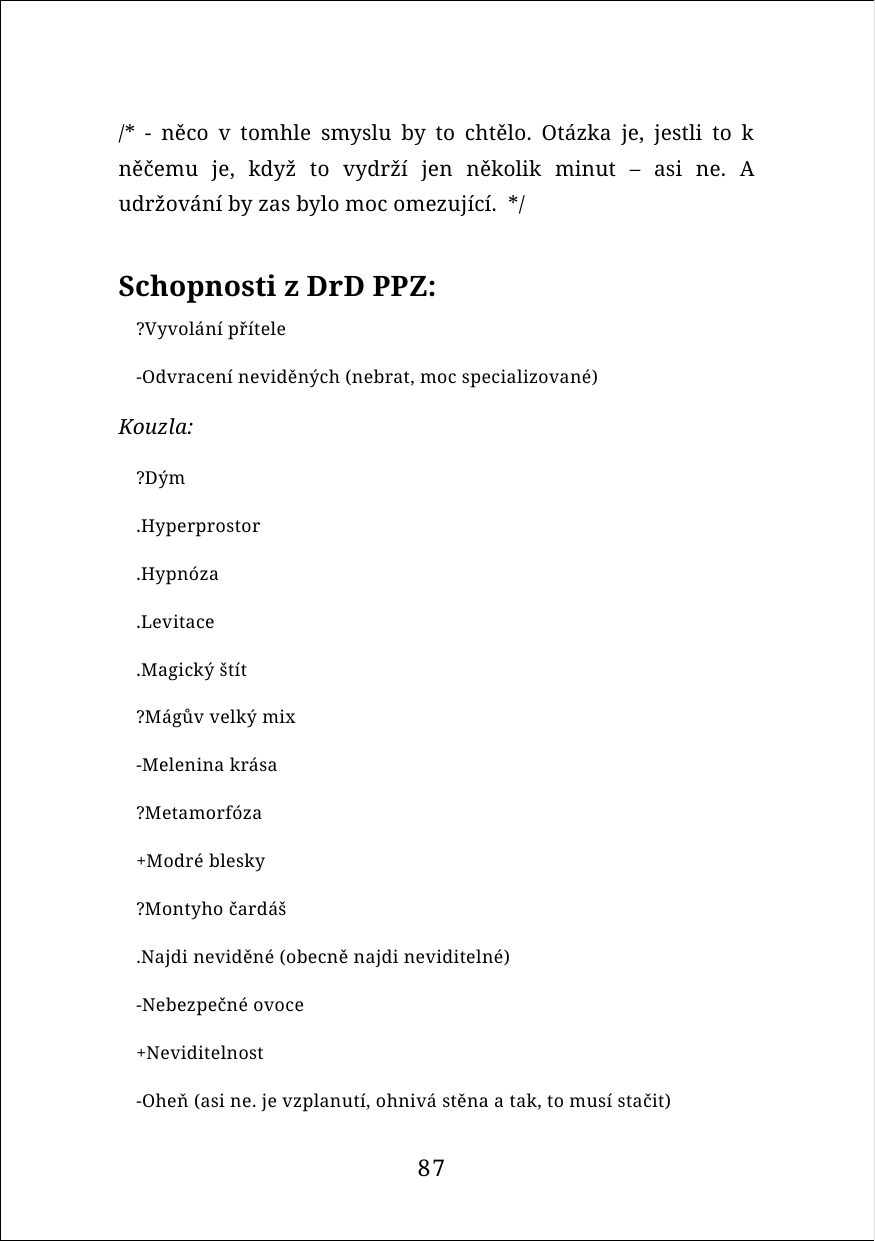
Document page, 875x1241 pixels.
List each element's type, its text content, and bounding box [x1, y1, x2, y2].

text -Oheň (asi ne. je vzplanutí, ohnivá stěna a tak, to musí stačit) [136, 1088, 756, 1112]
text -Nebezpečné ovoce [136, 992, 756, 1017]
text .Hypnóza [136, 561, 756, 585]
text .Hyperprostor [136, 513, 756, 537]
text ?Vyvolání přítele [136, 316, 756, 340]
text ?Mágův velký mix [136, 705, 756, 729]
text ?Metamorfóza [136, 801, 756, 825]
text ?Montyho čardáš [136, 897, 756, 921]
text -Odvracení neviděných (nebrat, moc specializované) [136, 364, 756, 388]
subtitle Schopnosti z DrD PPZ: [118, 266, 756, 304]
text .Magický štít [136, 657, 756, 681]
text ?Dým [136, 465, 756, 489]
text -Melenina krása [136, 753, 756, 777]
text +Neviditelnost [136, 1040, 756, 1064]
text +Modré blesky [136, 849, 756, 873]
text .Levitace [136, 609, 756, 633]
text /* - něco v tomhle smyslu by to chtělo. Otázka je, jestli to k něčemu je, když to vydrží jen několik minut – asi ne. A udržování by zas bylo moc omezující. */ [118, 118, 756, 218]
text .Najdi neviděné (obecně najdi neviditelné) [136, 944, 756, 969]
text Kouzla: [118, 412, 756, 441]
